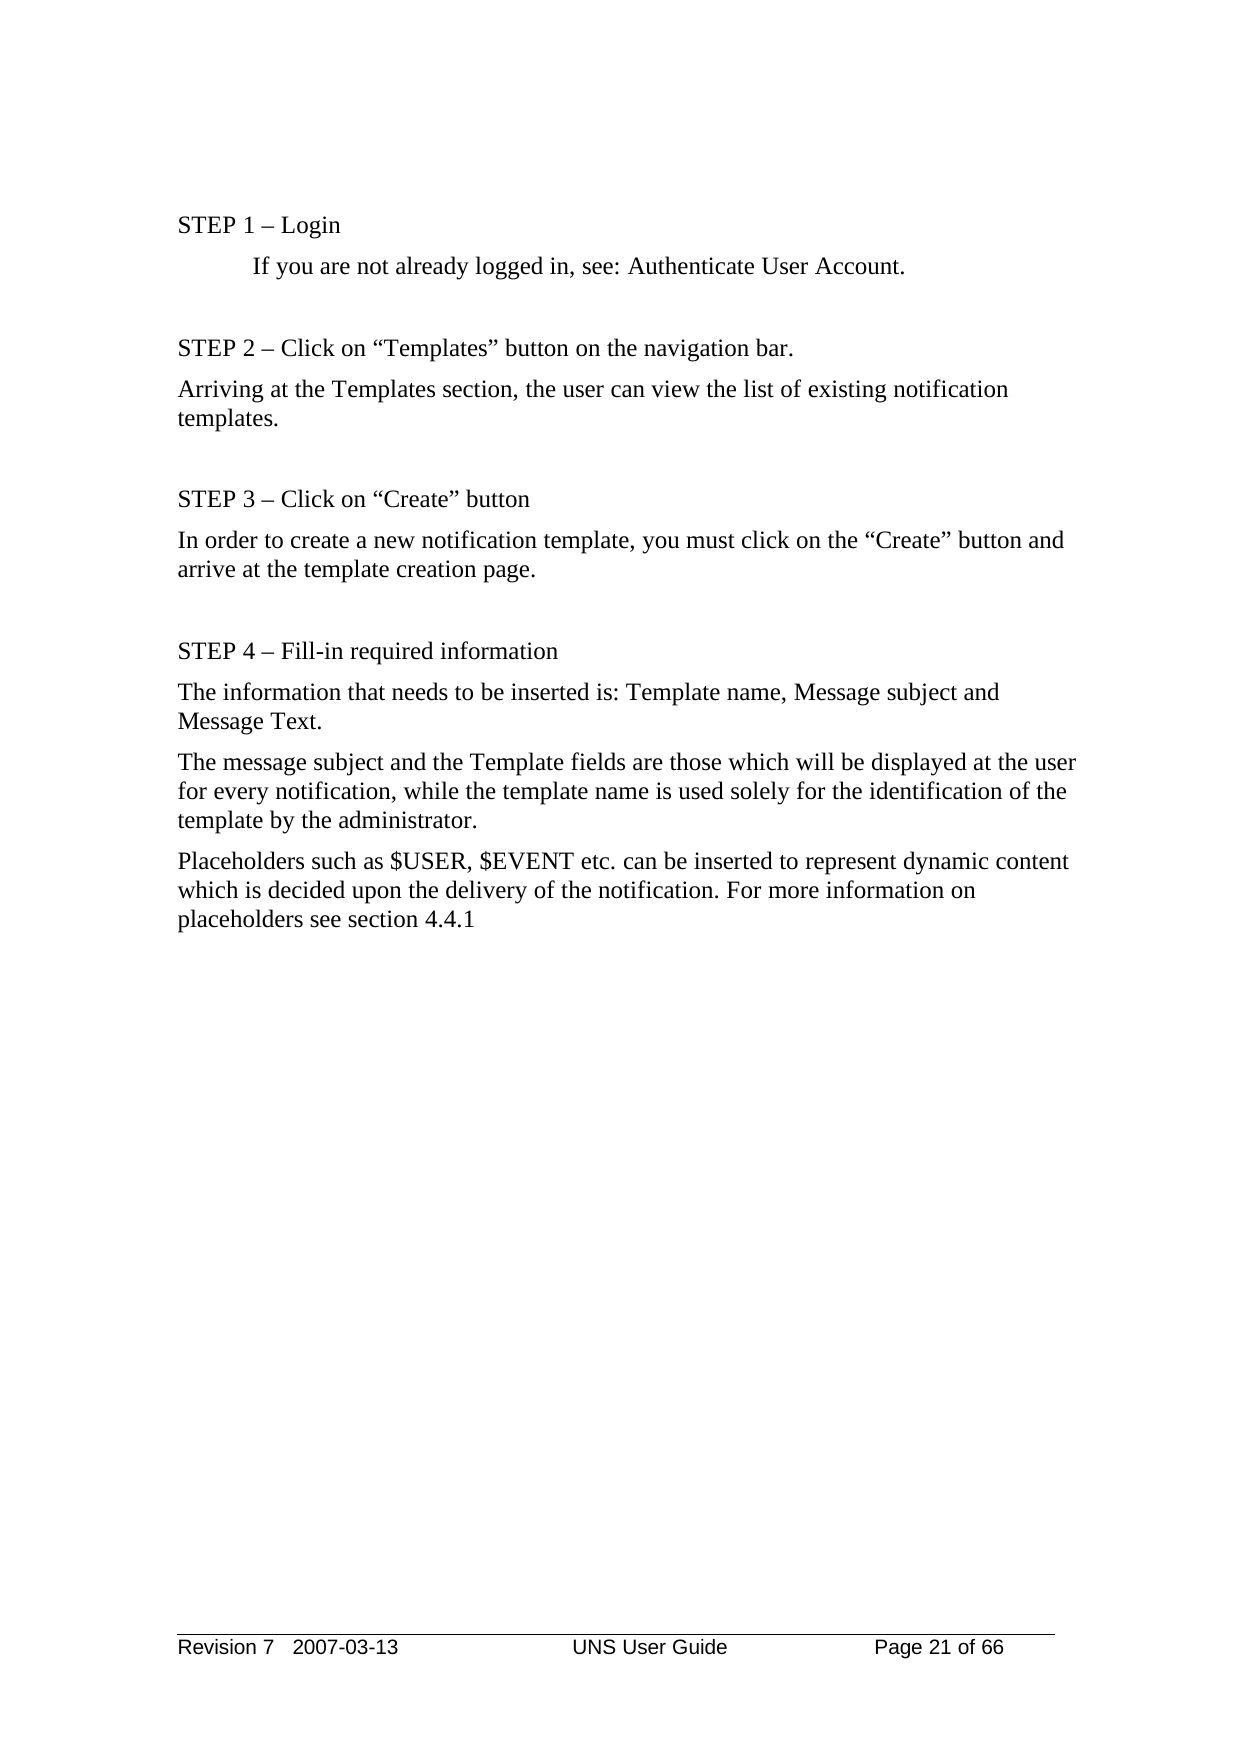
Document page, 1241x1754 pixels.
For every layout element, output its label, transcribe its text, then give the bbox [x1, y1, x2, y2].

text STEP 3 – Click on “Create” button [177, 484, 1092, 513]
text If you are not already logged in, see: Authenticate User Account. [177, 251, 1092, 280]
text The information that needs to be inserted is: Template name, Message subject and Message Text. [177, 677, 1092, 735]
text In order to create a new notification template, you must click on the “Create” button and arrive at the template creation page. [177, 525, 1092, 583]
text Arriving at the Templates section, the user can view the list of existing notification templates. [177, 374, 1092, 432]
text STEP 1 – Login [177, 210, 1092, 239]
text STEP 4 – Fill-in required information [177, 636, 1092, 665]
text STEP 2 – Click on “Templates” button on the navigation bar. [177, 333, 1092, 362]
text Placeholders such as $USER, $EVENT etc. can be inserted to represent dynamic content which is decided upon the delivery of the notification. For more information on placeholders see section 4.4.1 [177, 846, 1092, 933]
text The message subject and the Template fields are those which will be displayed at the user for every notification, while the template name is used solely for the identification of the template by the administrator. [177, 747, 1092, 834]
